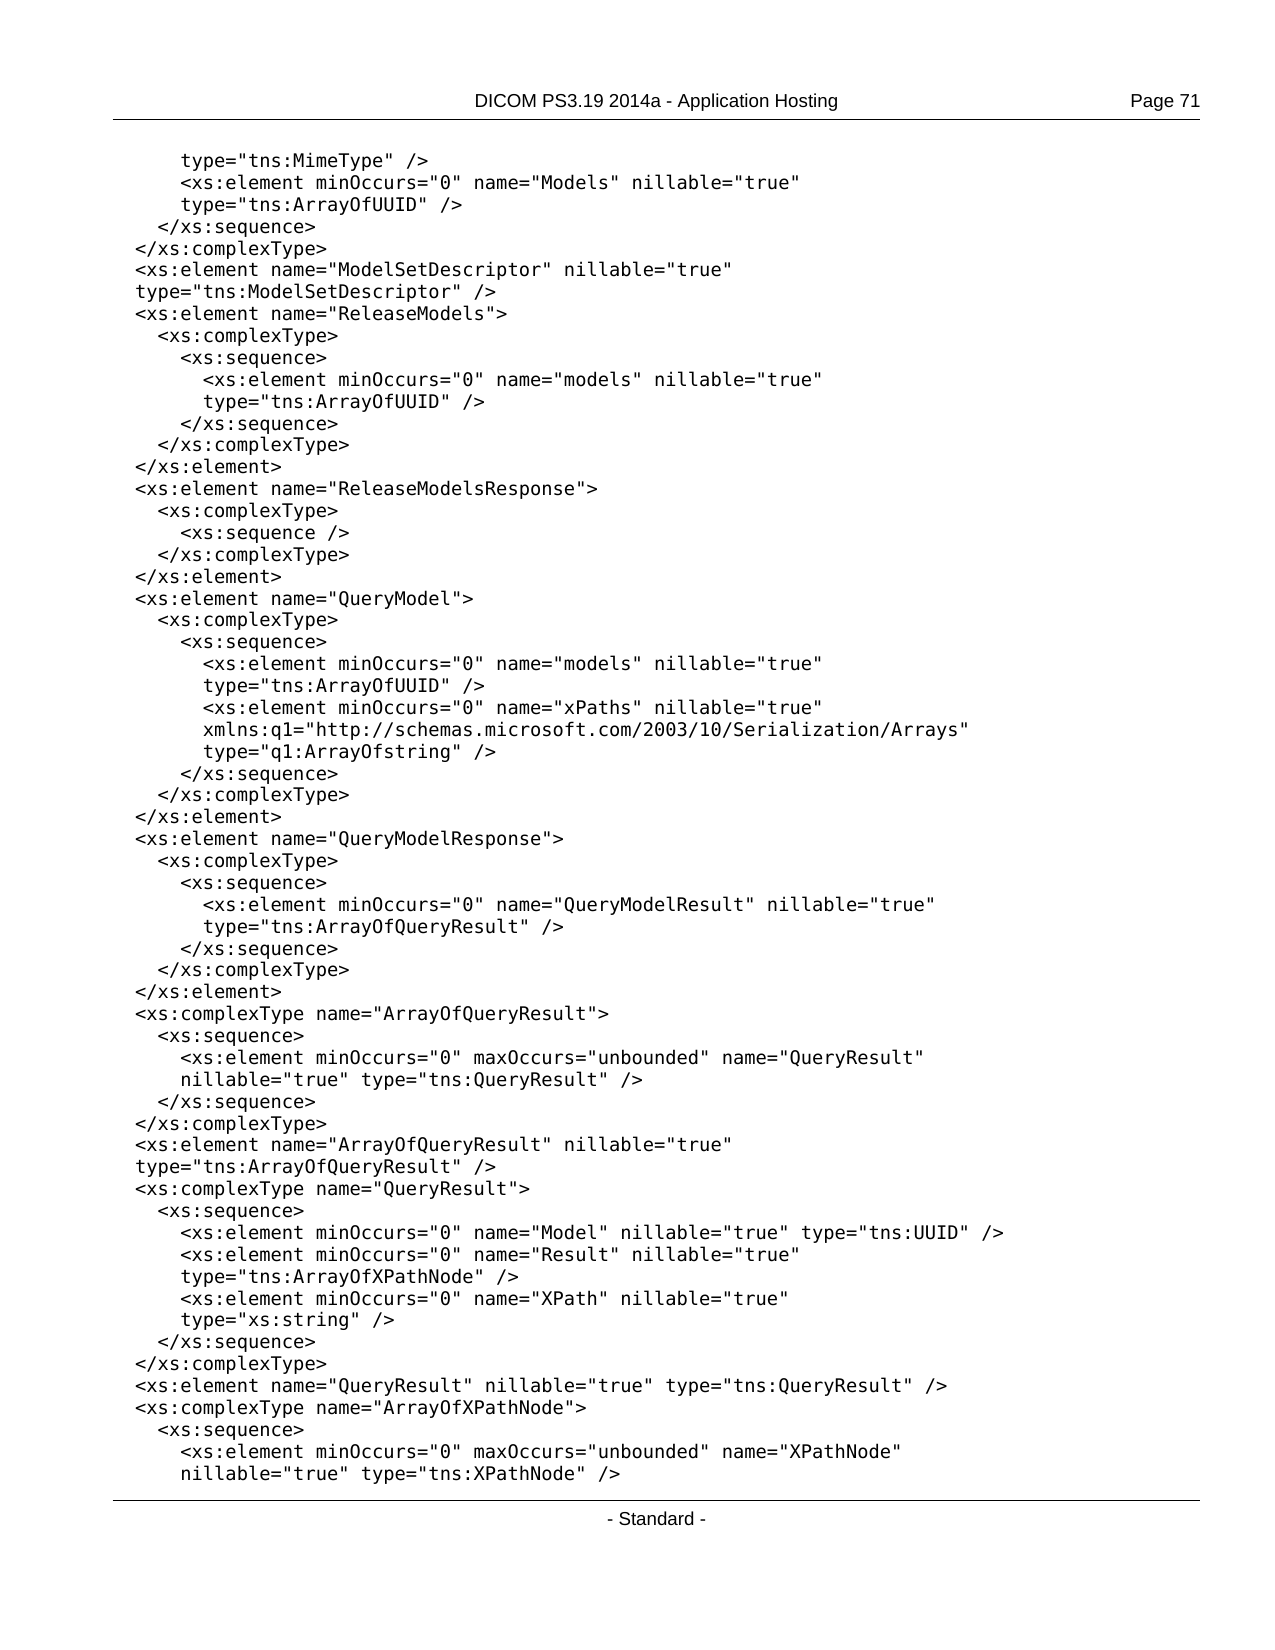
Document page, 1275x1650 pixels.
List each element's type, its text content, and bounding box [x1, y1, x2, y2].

text type="tns:MimeType" /> <xs:element minOccurs="0" name="Models" nillable="true" type="tns:ArrayOfUUID" /> </xs:sequence> </xs:complexType> <xs:element name="ModelSetDescriptor" nillable="true" type="tns:ModelSetDescriptor" /> <xs:element name="ReleaseModels"> <xs:complexType> <xs:sequence> <xs:element minOccurs="0" name="models" nillable="true" type="tns:ArrayOfUUID" /> </xs:sequence> </xs:complexType> </xs:element> <xs:element name="ReleaseModelsResponse"> <xs:complexType> <xs:sequence /> </xs:complexType> </xs:element> <xs:element name="QueryModel"> <xs:complexType> <xs:sequence> <xs:element minOccurs="0" name="models" nillable="true" type="tns:ArrayOfUUID" /> <xs:element minOccurs="0" name="xPaths" nillable="true" xmlns:q1="http://schemas.microsoft.com/2003/10/Serialization/Arrays" type="q1:ArrayOfstring" /> </xs:sequence> </xs:complexType> </xs:element> <xs:element name="QueryModelResponse"> <xs:complexType> <xs:sequence> <xs:element minOccurs="0" name="QueryModelResult" nillable="true" type="tns:ArrayOfQueryResult" /> </xs:sequence> </xs:complexType> </xs:element> <xs:complexType name="ArrayOfQueryResult"> <xs:sequence> <xs:element minOccurs="0" maxOccurs="unbounded" name="QueryResult" nillable="true" type="tns:QueryResult" /> </xs:sequence> </xs:complexType> <xs:element name="ArrayOfQueryResult" nillable="true" type="tns:ArrayOfQueryResult" /> <xs:complexType name="QueryResult"> <xs:sequence> <xs:element minOccurs="0" name="Model" nillable="true" type="tns:UUID" /> <xs:element minOccurs="0" name="Result" nillable="true" type="tns:ArrayOfXPathNode" /> <xs:element minOccurs="0" name="XPath" nillable="true" type="xs:string" /> </xs:sequence> </xs:complexType> <xs:element name="QueryResult" nillable="true" type="tns:QueryResult" /> <xs:complexType name="ArrayOfXPathNode"> <xs:sequence> <xs:element minOccurs="0" maxOccurs="unbounded" name="XPathNode" nillable="true" type="tns:XPathNode" /> [112, 150, 1200, 1484]
